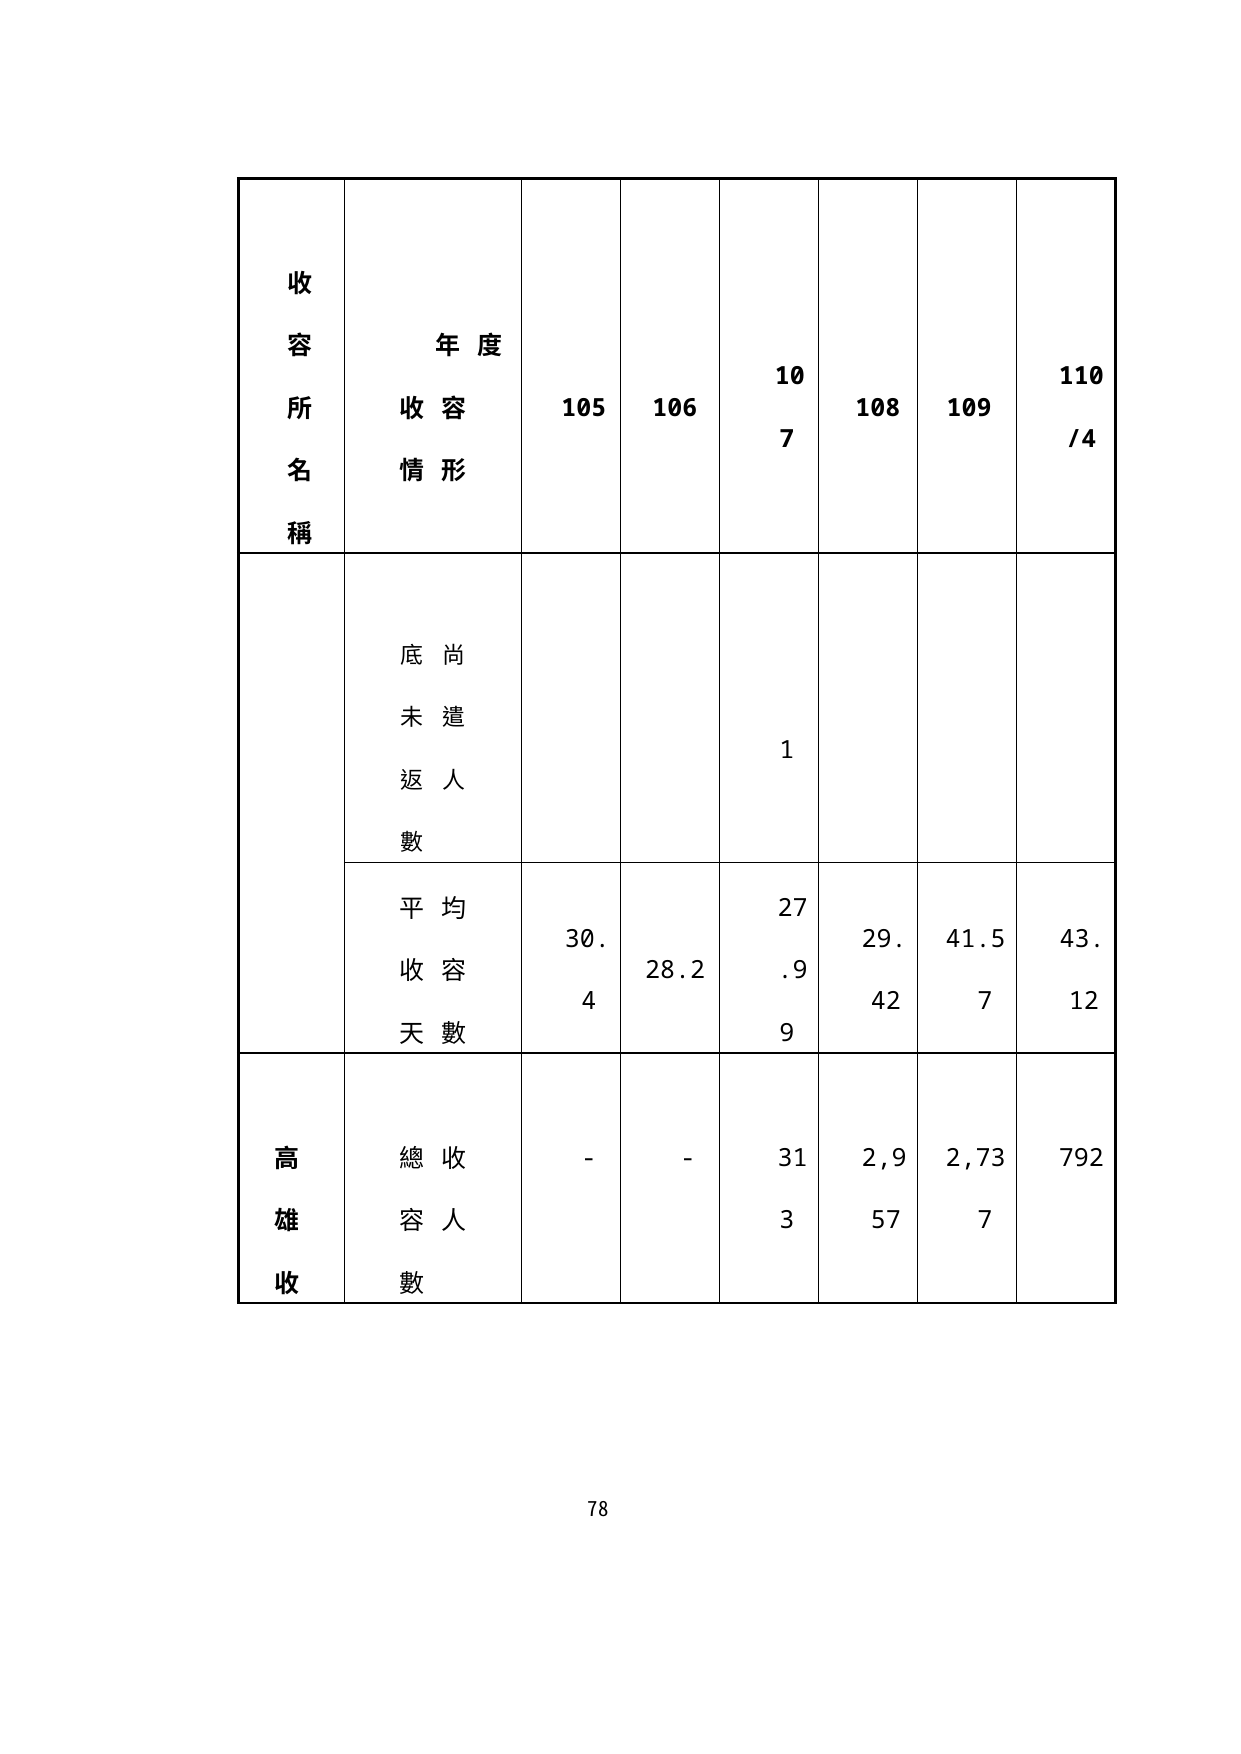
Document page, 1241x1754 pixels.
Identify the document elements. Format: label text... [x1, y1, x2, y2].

table_header 105 [522, 180, 620, 552]
table_cell 313 [720, 1054, 818, 1302]
table_cell 平均收容天數 [345, 863, 521, 1052]
table_cell 1 [720, 554, 818, 862]
table_cell 2,957 [819, 1054, 917, 1302]
table_cell [918, 554, 1016, 862]
table_cell [240, 554, 344, 1052]
table_cell 總收容人數 [345, 1054, 521, 1302]
table_cell 41.57 [918, 863, 1016, 1052]
table_cell 792 [1017, 1054, 1114, 1302]
table_header 收容所名稱 [240, 180, 344, 552]
table_cell 27.99 [720, 863, 818, 1052]
table_header 110/4 [1017, 180, 1114, 552]
table_header 108 [819, 180, 917, 552]
table_cell 29.42 [819, 863, 917, 1052]
table_header 109 [918, 180, 1016, 552]
table_cell [1017, 554, 1114, 862]
table_cell 28.2 [621, 863, 719, 1052]
table_cell [522, 554, 620, 862]
table_cell 30.4 [522, 863, 620, 1052]
table_cell - [621, 1054, 719, 1302]
table_cell 43.12 [1017, 863, 1114, 1052]
table_header 107 [720, 180, 818, 552]
table_header 年度 收容情形 [345, 180, 521, 552]
table_cell [621, 554, 719, 862]
table_cell [819, 554, 917, 862]
table_cell 底尚未遣返人數 [345, 554, 521, 862]
table_header 106 [621, 180, 719, 552]
table_cell - [522, 1054, 620, 1302]
table_cell 2,737 [918, 1054, 1016, 1302]
table_cell 高雄收 [240, 1054, 344, 1302]
